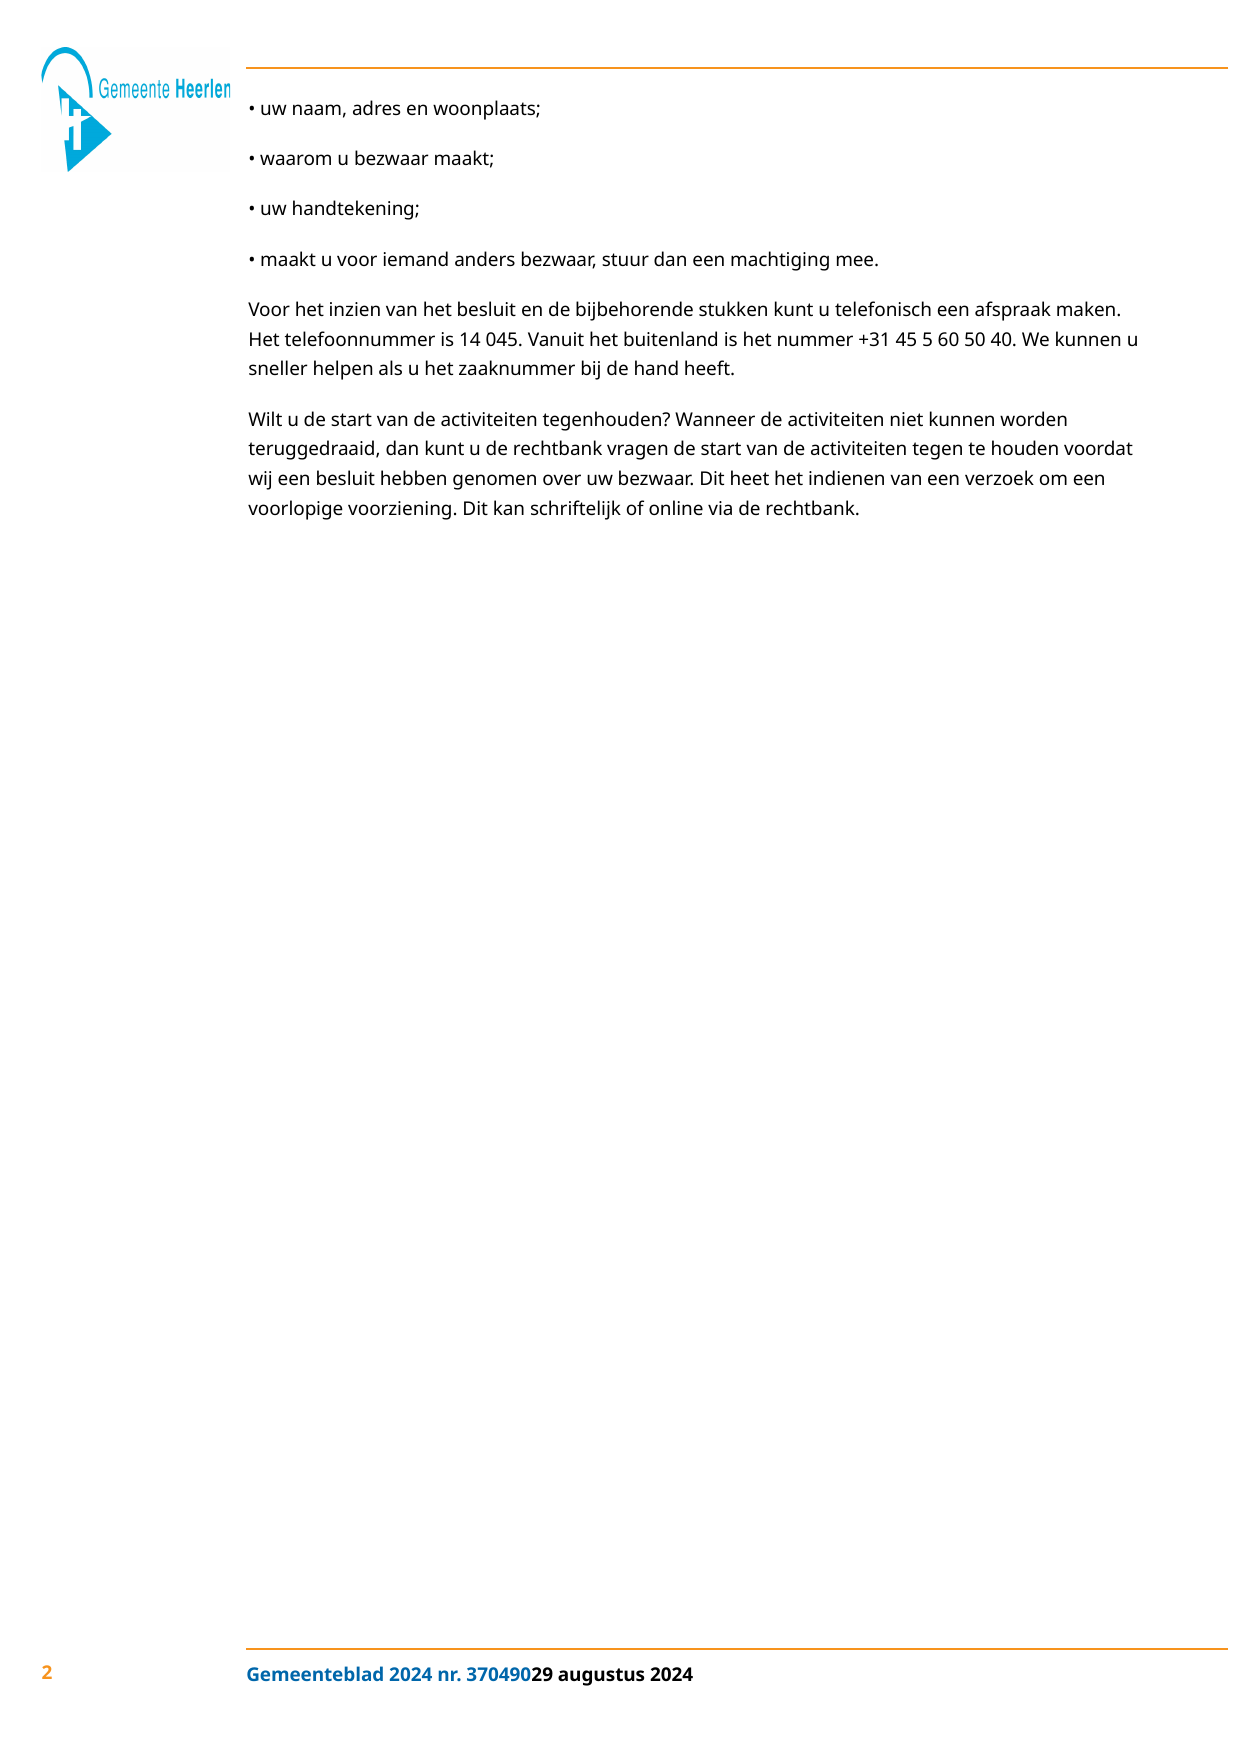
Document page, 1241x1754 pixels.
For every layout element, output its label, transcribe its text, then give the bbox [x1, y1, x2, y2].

text Wilt u de start van de activiteiten tegenhouden? Wanneer de activiteiten niet kunnen worden teruggedraaid, dan kunt u de rechtbank vragen de start van de activiteiten tegen te houden voordat wij een besluit hebben genomen over uw bezwaar. Dit heet het indienen van een verzoek om een voorlopige voorziening. Dit kan schriftelijk of online via de rechtbank. [248, 406, 1152, 521]
text • waarom u bezwaar maakt; [248, 145, 1152, 171]
picture [41, 47, 59, 70]
picture [41, 47, 231, 172]
text • uw naam, adres en woonplaats; [248, 95, 1152, 121]
text • maakt u voor iemand anders bezwaar, stuur dan een machtiging mee. [248, 246, 1152, 272]
text • uw handtekening; [248, 196, 1152, 221]
text Voor het inzien van het besluit en de bijbehorende stukken kunt u telefonisch een afspraak maken. Het telefoonnummer is 14 045. Vanuit het buitenland is het nummer +31 45 5 60 50 40. We kunnen u sneller helpen als u het zaaknummer bij de hand heeft. [248, 296, 1152, 381]
